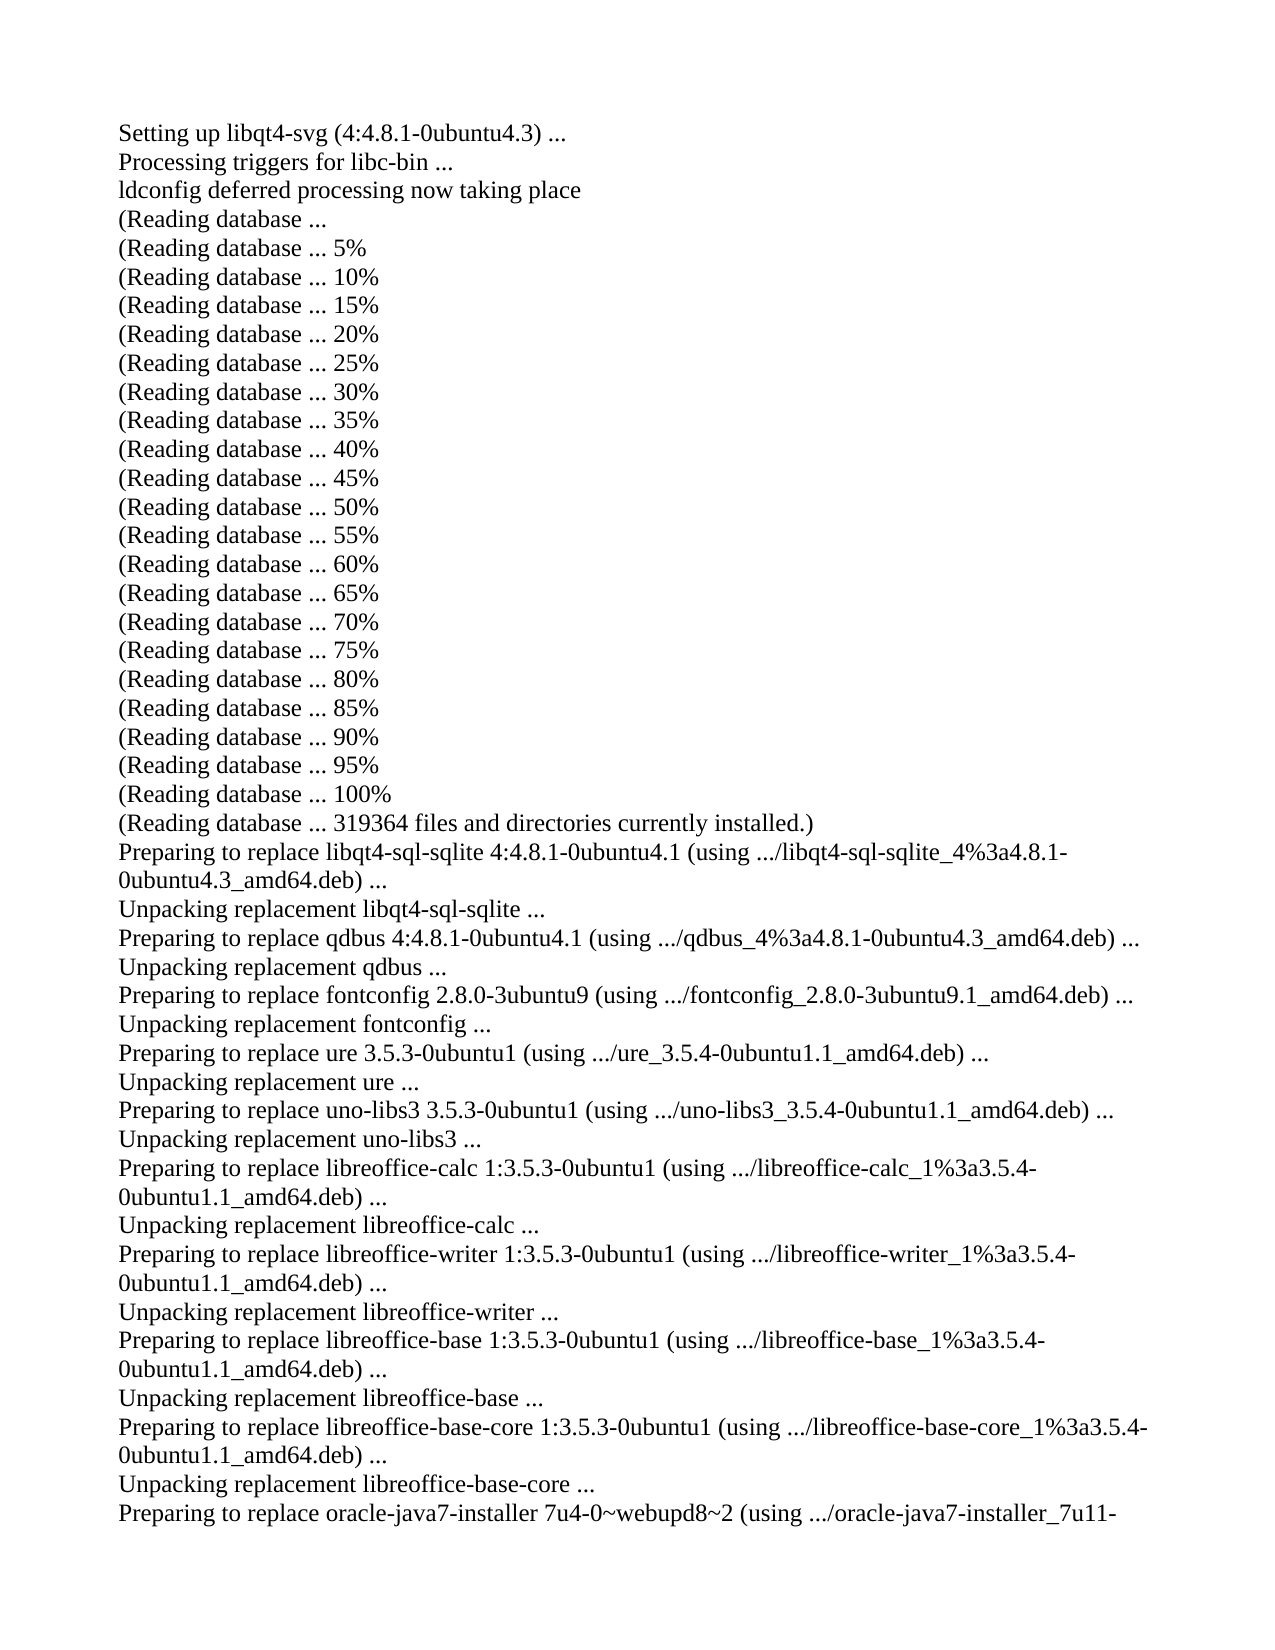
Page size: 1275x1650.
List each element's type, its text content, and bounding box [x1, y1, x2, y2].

text (Reading database ... 100% [118, 779, 1157, 808]
text (Reading database ... 75% [118, 636, 1157, 664]
text Unpacking replacement libreoffice-base-core ... [118, 1469, 1157, 1498]
text Unpacking replacement libreoffice-base ... [118, 1383, 1157, 1412]
text (Reading database ... 55% [118, 521, 1157, 549]
text Unpacking replacement fontconfig ... [118, 1009, 1157, 1038]
text Preparing to replace ure 3.5.3-0ubuntu1 (using .../ure_3.5.4-0ubuntu1.1_amd64.deb) ... [118, 1038, 1157, 1067]
text (Reading database ... 40% [118, 434, 1157, 463]
text (Reading database ... 10% [118, 262, 1157, 291]
text Preparing to replace libqt4-sql-sqlite 4:4.8.1-0ubuntu4.1 (using .../libqt4-sql-sqlite_4%3a4.8.1-0ubuntu4.3_amd64.deb) ... [118, 837, 1157, 894]
text (Reading database ... 30% [118, 377, 1157, 406]
text Unpacking replacement libreoffice-calc ... [118, 1211, 1157, 1239]
text (Reading database ... 65% [118, 578, 1157, 607]
text Unpacking replacement uno-libs3 ... [118, 1124, 1157, 1153]
text (Reading database ... 50% [118, 492, 1157, 521]
text (Reading database ... 35% [118, 406, 1157, 434]
text (Reading database ... [118, 204, 1157, 233]
text (Reading database ... 20% [118, 319, 1157, 348]
text (Reading database ... 25% [118, 348, 1157, 377]
text Unpacking replacement libreoffice-writer ... [118, 1297, 1157, 1326]
text (Reading database ... 45% [118, 463, 1157, 492]
text (Reading database ... 90% [118, 722, 1157, 751]
text Processing triggers for libc-bin ... [118, 147, 1157, 176]
text (Reading database ... 15% [118, 291, 1157, 319]
text Preparing to replace fontconfig 2.8.0-3ubuntu9 (using .../fontconfig_2.8.0-3ubuntu9.1_amd64.deb) ... [118, 981, 1157, 1009]
text (Reading database ... 80% [118, 664, 1157, 693]
text (Reading database ... 70% [118, 607, 1157, 636]
text Unpacking replacement qdbus ... [118, 952, 1157, 981]
text (Reading database ... 85% [118, 693, 1157, 722]
text Unpacking replacement libqt4-sql-sqlite ... [118, 894, 1157, 923]
text Unpacking replacement ure ... [118, 1067, 1157, 1096]
text ldconfig deferred processing now taking place [118, 176, 1157, 204]
text Setting up libqt4-svg (4:4.8.1-0ubuntu4.3) ... [118, 118, 1157, 147]
text (Reading database ... 5% [118, 233, 1157, 262]
text Preparing to replace libreoffice-base-core 1:3.5.3-0ubuntu1 (using .../libreoffice-base-core_1%3a3.5.4-0ubuntu1.1_amd64.deb) ... [118, 1412, 1157, 1469]
text (Reading database ... 319364 files and directories currently installed.) [118, 808, 1157, 837]
text Preparing to replace libreoffice-base 1:3.5.3-0ubuntu1 (using .../libreoffice-base_1%3a3.5.4-0ubuntu1.1_amd64.deb) ... [118, 1326, 1157, 1383]
text (Reading database ... 60% [118, 549, 1157, 578]
text Preparing to replace uno-libs3 3.5.3-0ubuntu1 (using .../uno-libs3_3.5.4-0ubuntu1.1_amd64.deb) ... [118, 1096, 1157, 1124]
text Preparing to replace libreoffice-writer 1:3.5.3-0ubuntu1 (using .../libreoffice-writer_1%3a3.5.4-0ubuntu1.1_amd64.deb) ... [118, 1239, 1157, 1297]
text Preparing to replace oracle-java7-installer 7u4-0~webupd8~2 (using .../oracle-java7-installer_7u11- [118, 1498, 1157, 1527]
text (Reading database ... 95% [118, 751, 1157, 779]
text Preparing to replace qdbus 4:4.8.1-0ubuntu4.1 (using .../qdbus_4%3a4.8.1-0ubuntu4.3_amd64.deb) ... [118, 923, 1157, 952]
text Preparing to replace libreoffice-calc 1:3.5.3-0ubuntu1 (using .../libreoffice-calc_1%3a3.5.4-0ubuntu1.1_amd64.deb) ... [118, 1153, 1157, 1211]
